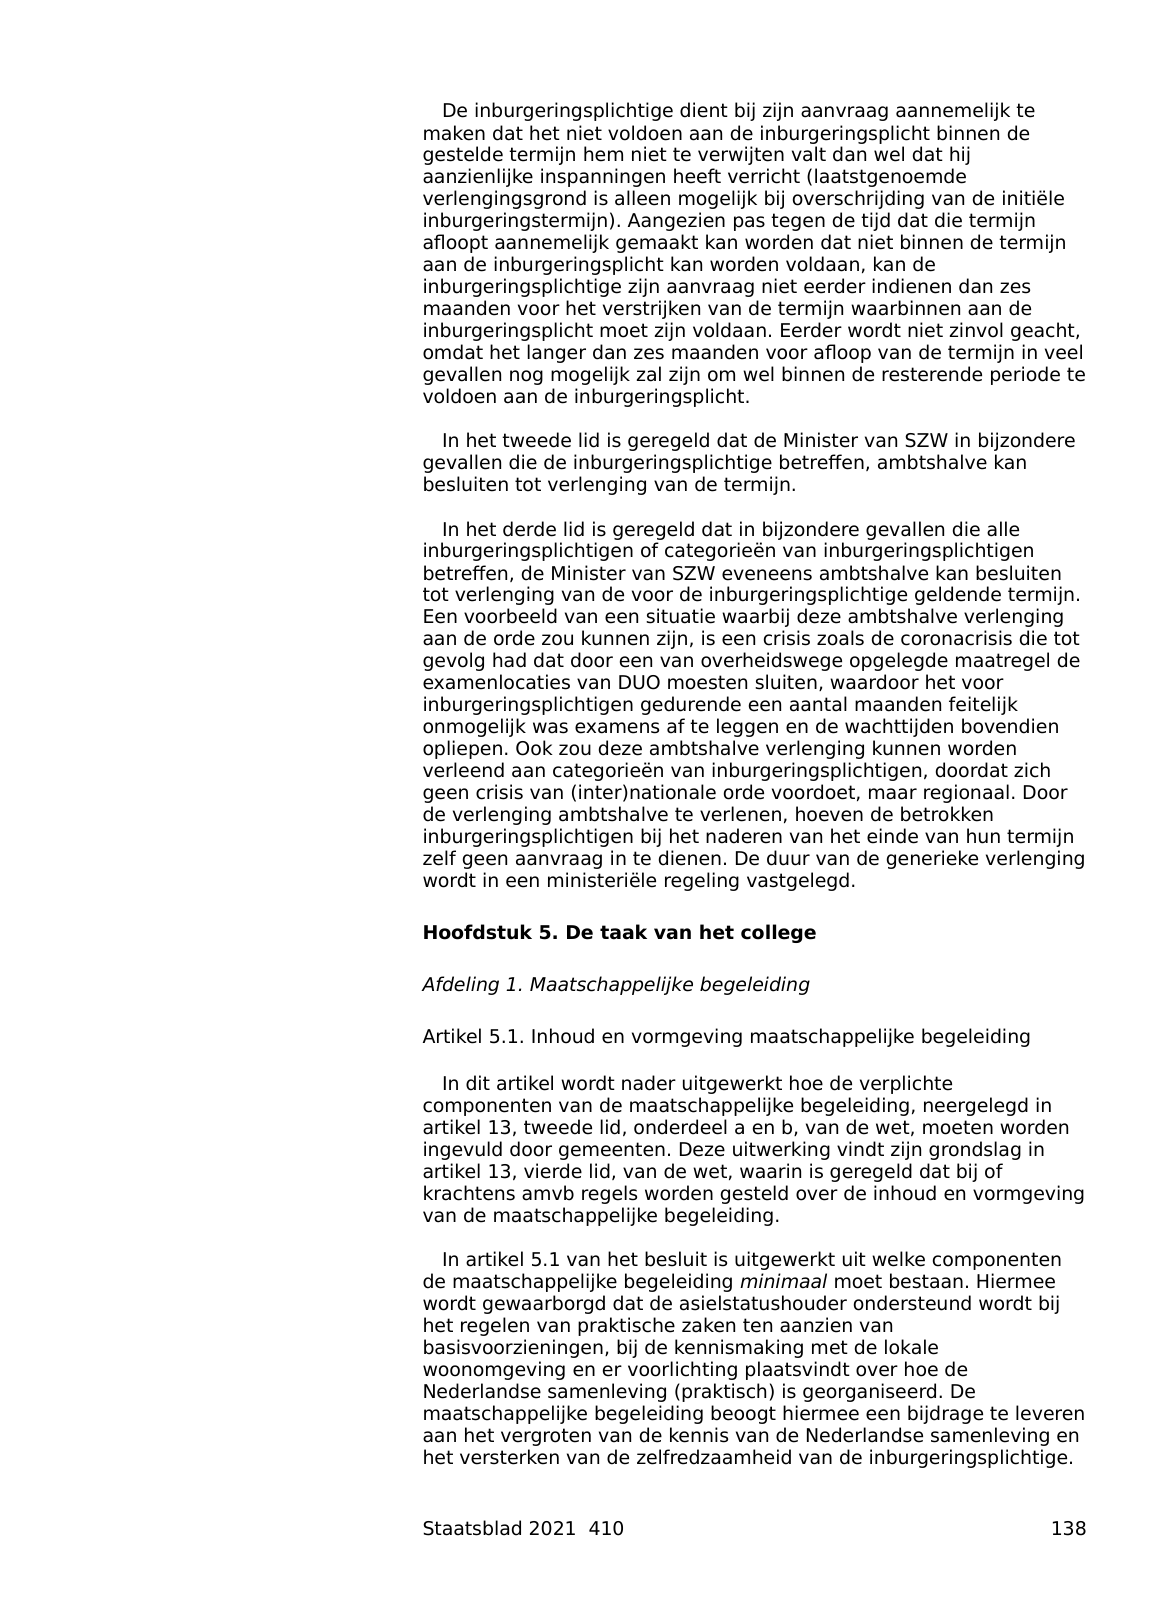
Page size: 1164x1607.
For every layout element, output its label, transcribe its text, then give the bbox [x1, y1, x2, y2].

subtitle Afdeling 1. Maatschappelijke begeleiding [422, 974, 1087, 996]
text De inburgeringsplichtige dient bij zijn aanvraag aannemelijk te maken dat het niet voldoen aan de inburgeringsplicht binnen de gestelde termijn hem niet te verwijten valt dan wel dat hij aanzienlijke inspanningen heeft verricht (laatstgenoemde verlengingsgrond is alleen mogelijk bij overschrijding van de initiële inburgeringstermijn). Aangezien pas tegen de tijd dat die termijn afloopt aannemelijk gemaakt kan worden dat niet binnen de termijn aan de inburgeringsplicht kan worden voldaan, kan de inburgeringsplichtige zijn aanvraag niet eerder indienen dan zes maanden voor het verstrijken van de termijn waarbinnen aan de inburgeringsplicht moet zijn voldaan. Eerder wordt niet zinvol geacht, omdat het langer dan zes maanden voor afloop van de termijn in veel gevallen nog mogelijk zal zijn om wel binnen de resterende periode te voldoen aan de inburgeringsplicht. [422, 100, 1087, 408]
text In het derde lid is geregeld dat in bijzondere gevallen die alle inburgeringsplichtigen of categorieën van inburgeringsplichtigen betreffen, de Minister van SZW eveneens ambtshalve kan besluiten tot verlenging van de voor de inburgeringsplichtige geldende termijn. Een voorbeeld van een situatie waarbij deze ambtshalve verlenging aan de orde zou kunnen zijn, is een crisis zoals de coronacrisis die tot gevolg had dat door een van overheidswege opgelegde maatregel de examenlocaties van DUO moesten sluiten, waardoor het voor inburgeringsplichtigen gedurende een aantal maanden feitelijk onmogelijk was examens af te leggen en de wachttijden bovendien opliepen. Ook zou deze ambtshalve verlenging kunnen worden verleend aan categorieën van inburgeringsplichtigen, doordat zich geen crisis van (inter)nationale orde voordoet, maar regionaal. Door de verlenging ambtshalve te verlenen, hoeven de betrokken inburgeringsplichtigen bij het naderen van het einde van hun termijn zelf geen aanvraag in te dienen. De duur van de generieke verlenging wordt in een ministeriële regeling vastgelegd. [422, 518, 1087, 892]
subtitle Hoofdstuk 5. De taak van het college [422, 922, 1087, 944]
subtitle Artikel 5.1. Inhoud en vormgeving maatschappelijke begeleiding [422, 1026, 1087, 1048]
text In artikel 5.1 van het besluit is uitgewerkt uit welke componenten de maatschappelijke begeleiding minimaal moet bestaan. Hiermee wordt gewaarborgd dat de asielstatushouder ondersteund wordt bij het regelen van praktische zaken ten aanzien van basisvoorzieningen, bij de kennismaking met de lokale woonomgeving en er voorlichting plaatsvindt over hoe de Nederlandse samenleving (praktisch) is georganiseerd. De maatschappelijke begeleiding beoogt hiermee een bijdrage te leveren aan het vergroten van de kennis van de Nederlandse samenleving en het versterken van de zelfredzaamheid van de inburgeringsplichtige. [422, 1249, 1087, 1469]
text In dit artikel wordt nader uitgewerkt hoe de verplichte componenten van de maatschappelijke begeleiding, neergelegd in artikel 13, tweede lid, onderdeel a en b, van de wet, moeten worden ingevuld door gemeenten. Deze uitwerking vindt zijn grondslag in artikel 13, vierde lid, van de wet, waarin is geregeld dat bij of krachtens amvb regels worden gesteld over de inhoud en vormgeving van de maatschappelijke begeleiding. [422, 1073, 1087, 1227]
text In het tweede lid is geregeld dat de Minister van SZW in bijzondere gevallen die de inburgeringsplichtige betreffen, ambtshalve kan besluiten tot verlenging van de termijn. [422, 430, 1087, 496]
